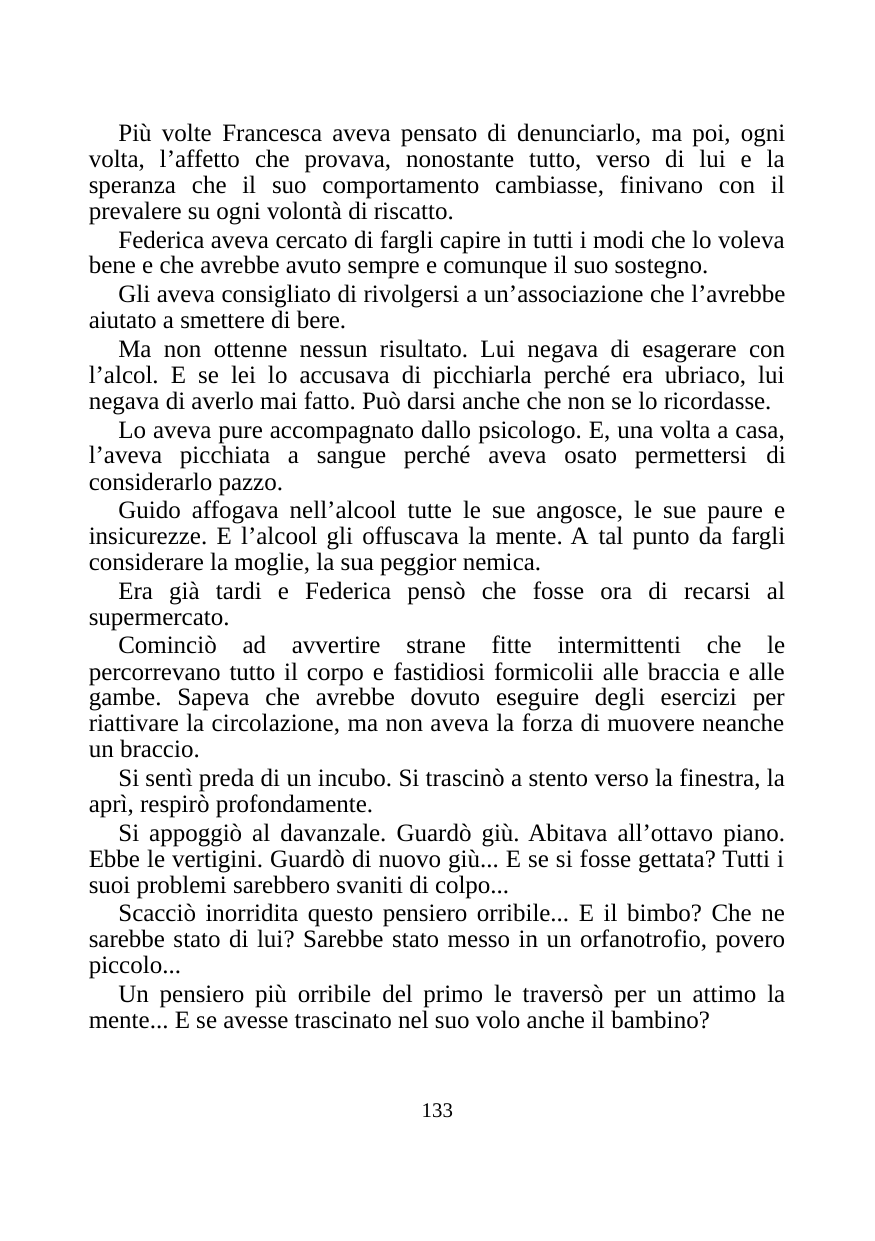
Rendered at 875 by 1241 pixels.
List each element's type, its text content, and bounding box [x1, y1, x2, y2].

text Si appoggiò al davanzale. Guardò giù. Abitava all’ottavo piano. Ebbe le vertigini. Guardò di nuovo giù... E se si fosse gettata? Tutti i suoi problemi sarebbero svaniti di colpo... [88, 818, 786, 898]
text Gli aveva consigliato di rivolgersi a un’associazione che l’avrebbe aiutato a smettere di bere. [88, 279, 786, 334]
text Si sentì preda di un incubo. Si trascinò a stento verso la finestra, la aprì, respirò profondamente. [88, 763, 786, 818]
text Guido affogava nell’alcool tutte le sue angosce, le sue paure e insicurezze. E l’alcool gli offuscava la mente. A tal punto da fargli considerare la moglie, la sua peggior nemica. [88, 495, 786, 576]
text Ma non ottenne nessun risultato. Lui negava di esagerare con l’alcol. E se lei lo accusava di picchiarla perché era ubriaco, lui negava di averlo mai fatto. Può darsi anche che non se lo ricordasse. [88, 334, 786, 415]
text Federica aveva cercato di fargli capire in tutti i modi che lo voleva bene e che avrebbe avuto sempre e comunque il suo sostegno. [88, 225, 786, 279]
text Scacciò inorridita questo pensiero orribile... E il bimbo? Che ne sarebbe stato di lui? Sarebbe stato messo in un orfanotrofio, povero piccolo... [88, 898, 786, 979]
text Lo aveva pure accompagnato dallo psicologo. E, una volta a casa, l’aveva picchiata a sangue perché aveva osato permettersi di considerarlo pazzo. [88, 415, 786, 495]
text Era già tardi e Federica pensò che fosse ora di recarsi al supermercato. [88, 576, 786, 631]
text Un pensiero più orribile del primo le traversò per un attimo la mente... E se avesse trascinato nel suo volo anche il bambino? [88, 979, 786, 1034]
text Cominciò ad avvertire strane fitte intermittenti che le percorrevano tutto il corpo e fastidiosi formicolii alle braccia e alle gambe. Sapeva che avrebbe dovuto eseguire degli esercizi per riattivare la circolazione, ma non aveva la forza di muovere neanche un braccio. [88, 631, 786, 763]
text Più volte Francesca aveva pensato di denunciarlo, ma poi, ogni volta, l’affetto che provava, nonostante tutto, verso di lui e la speranza che il suo comportamento cambiasse, finivano con il prevalere su ogni volontà di riscatto. [88, 118, 786, 225]
